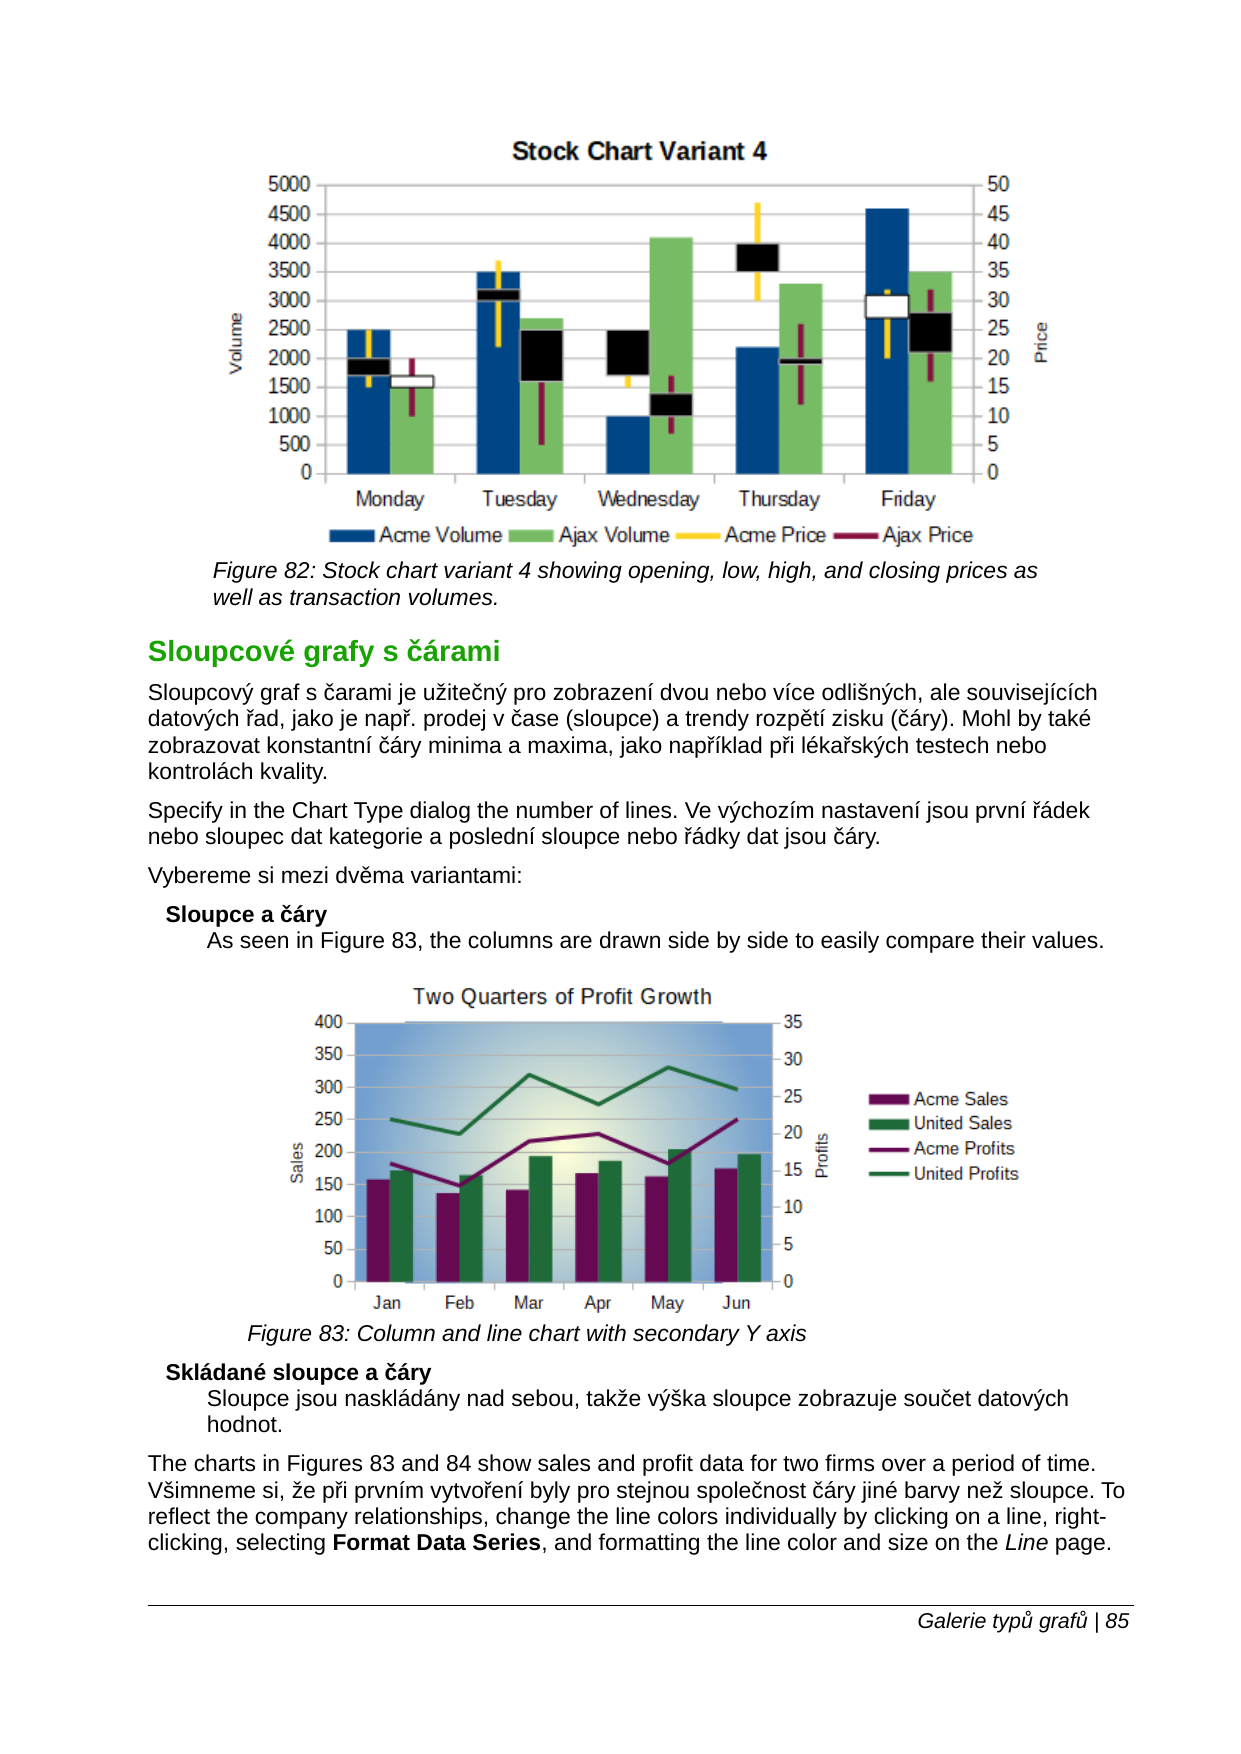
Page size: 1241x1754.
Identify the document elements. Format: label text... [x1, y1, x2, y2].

text Specify in the Chart Type dialog the number of lines. Ve výchozím nastavení jsou první řádek nebo sloupec dat kategorie a poslední sloupce nebo řádky dat jsou čáry. [148, 797, 1134, 849]
subtitle Sloupcové grafy s čárami [148, 634, 1134, 667]
picture [247, 966, 1035, 1321]
text Figure 83: Column and line chart with secondary Y axis [247, 1321, 1034, 1347]
text Vybereme si mezi dvěma variantami: [148, 862, 1134, 888]
text Figure 82: Stock chart variant 4 showing opening, low, high, and closing prices as well as transaction volumes. [213, 558, 1069, 610]
text As seen in Figure 83, the columns are drawn side by side to easily compare their values. [207, 927, 1134, 954]
text Skládané sloupce a čáry [165, 1359, 1134, 1385]
text Sloupcový graf s čarami je užitečný pro zobrazení dvou nebo více odlišných, ale souvisejících datových řad, jako je např. prodej v čase (sloupce) a trendy rozpětí zisku (čáry). Mohl by také zobrazovat konstantní čáry minima a maxima, jako například při lékařských testech nebo kontrolách kvality. [148, 679, 1134, 784]
text The charts in Figures 83 and 84 show sales and profit data for two firms over a period of time. Všimneme si, že při prvním vytvoření byly pro stejnou společnost čáry jiné barvy než sloupce. To reflect the company relationships, change the line colors individually by clicking on a line, right-clicking, selecting Format Data Series, and formatting the line color and size on the Line page. [148, 1450, 1134, 1556]
text Sloupce jsou naskládány nad sebou, takže výška sloupce zobrazuje součet datových hodnot. [207, 1385, 1134, 1438]
picture [212, 118, 1069, 558]
text Sloupce a čáry [165, 901, 1134, 927]
